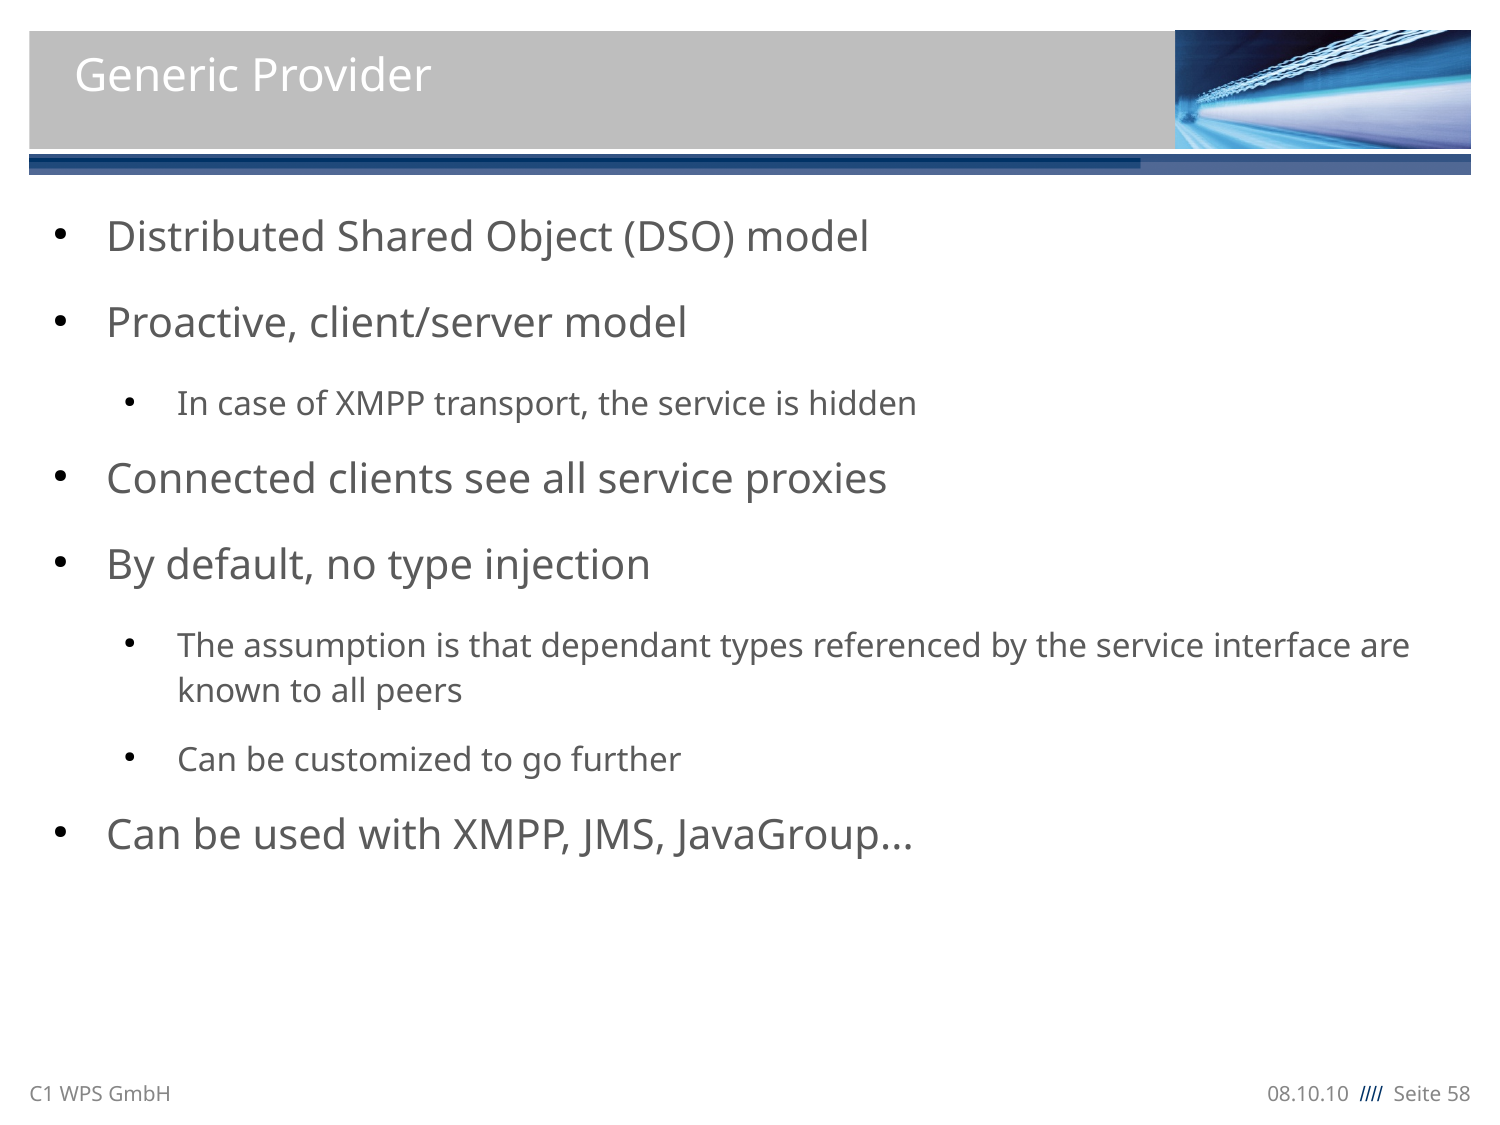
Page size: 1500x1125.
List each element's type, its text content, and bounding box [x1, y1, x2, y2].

picture [29, 154, 1471, 175]
title Generic Provider [29, 31, 1176, 149]
picture [1175, 30, 1471, 149]
text_box Generic Provider [25, 60, 29, 141]
list Distributed Shared Object (DSO) model Proactive, client/server model In case of XMPP transport, the service is hidden Connected clients see all service proxies By default, no type injection The assumption is that dependant types referenced by the service interface are known to all peers Can be customized to go further Can be used with XMPP, JMS, JavaGroup... [35, 206, 1477, 1043]
